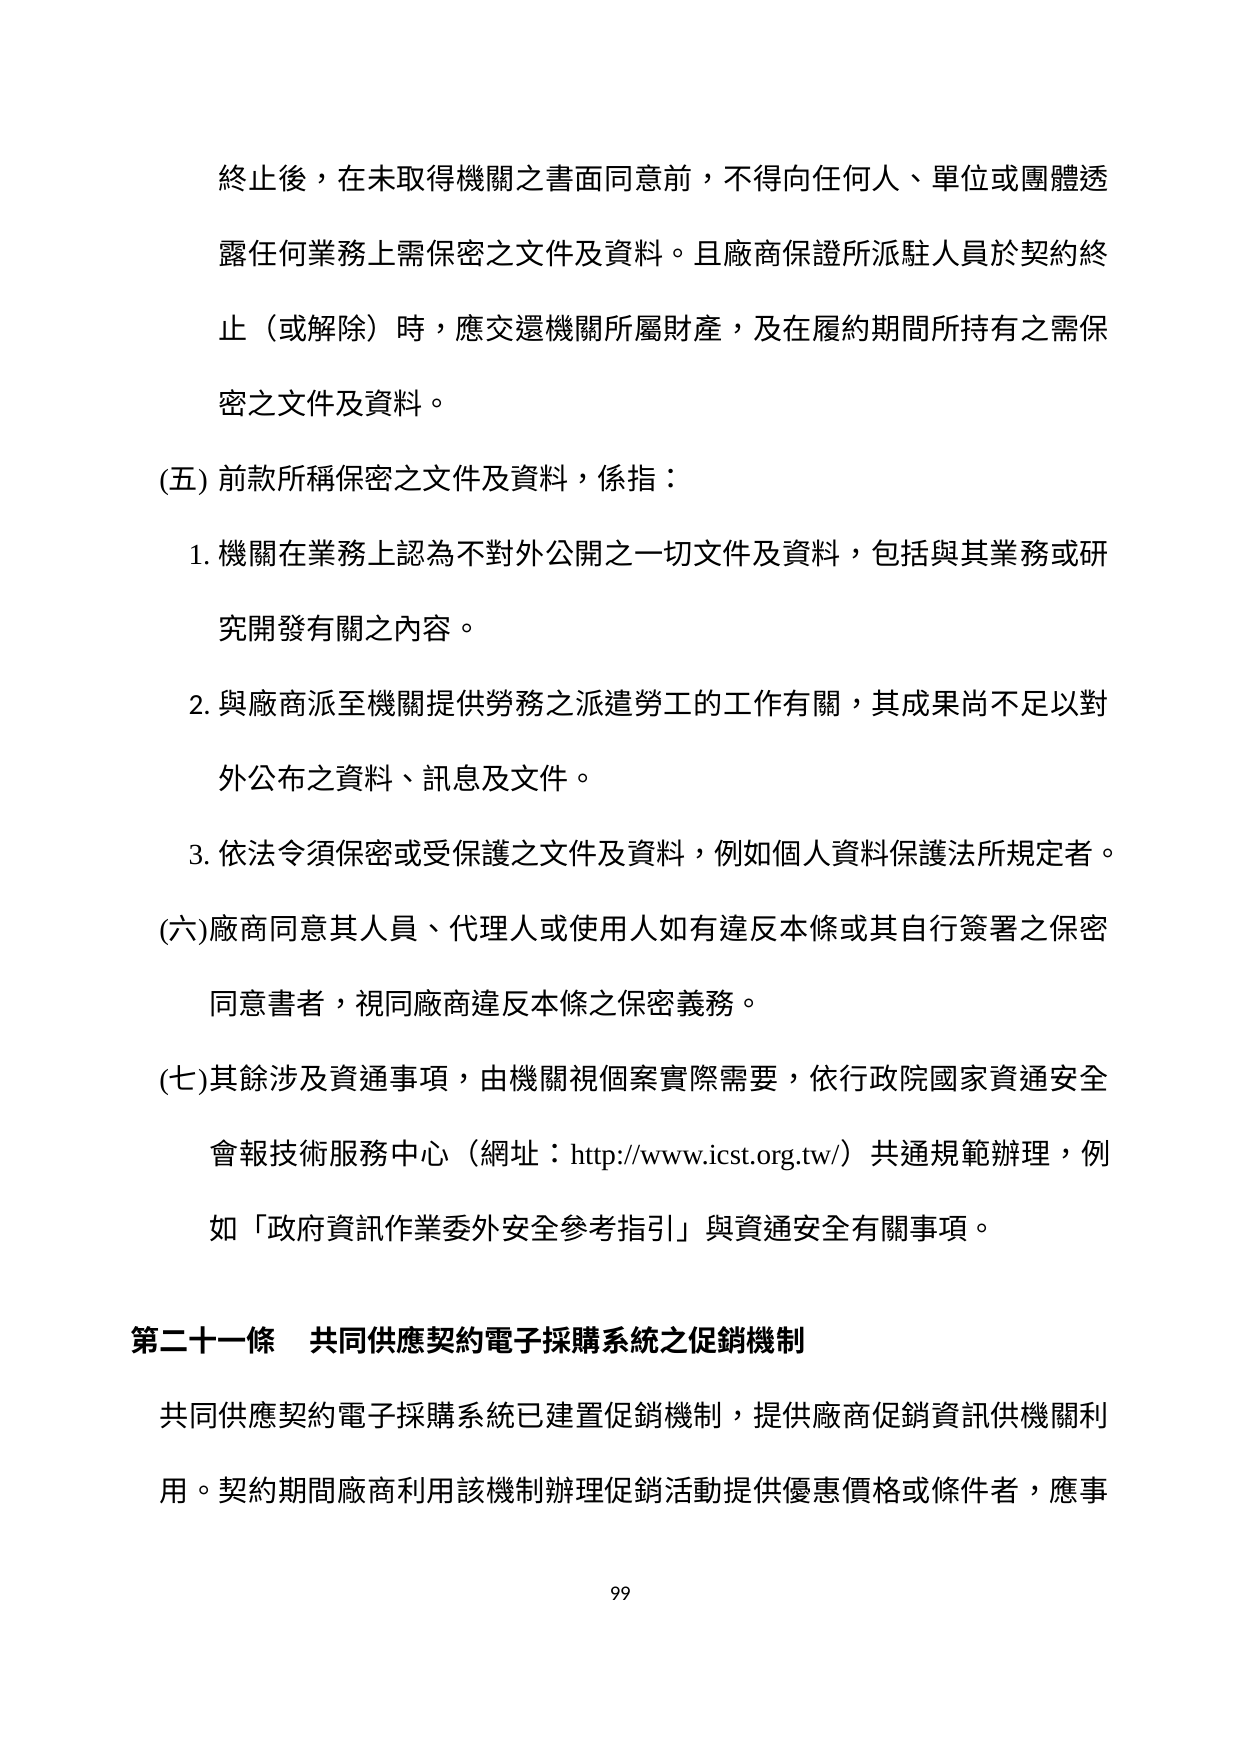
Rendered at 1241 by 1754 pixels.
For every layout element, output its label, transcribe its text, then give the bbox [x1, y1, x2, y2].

list 依法令須保密或受保護之文件及資料，例如個人資料保護法所規定者。 [188, 814, 1110, 889]
subtitle 其餘涉及資通事項，由機關視個案實際需要，依行政院國家資通安全會報技術服務中心（網址：http://www.icst.org.tw/）共通規範辦理，例如「政府資訊作業委外安全參考指引」與資通安全有關事項。 [159, 1039, 1110, 1264]
subtitle 共同供應契約電子採購系統之促銷機制 [130, 1302, 1110, 1377]
subtitle 廠商同意其人員、代理人或使用人如有違反本條或其自行簽署之保密同意書者，視同廠商違反本條之保密義務。 [159, 889, 1110, 1039]
subtitle 終止後，在未取得機關之書面同意前，不得向任何人、單位或團體透露任何業務上需保密之文件及資料。且廠商保證所派駐人員於契約終止（或解除）時，應交還機關所屬財產，及在履約期間所持有之需保密之文件及資料。 [159, 139, 1110, 439]
list 機關在業務上認為不對外公開之一切文件及資料，包括與其業務或研究開發有關之內容。 [188, 514, 1110, 664]
list 與廠商派至機關提供勞務之派遣勞工的工作有關，其成果尚不足以對外公布之資料、訊息及文件。 [188, 664, 1110, 814]
text 共同供應契約電子採購系統已建置促銷機制，提供廠商促銷資訊供機關利用。契約期間廠商利用該機制辦理促銷活動提供優惠價格或條件者，應事 [159, 1377, 1110, 1527]
subtitle 前款所稱保密之文件及資料，係指： [159, 439, 1110, 514]
